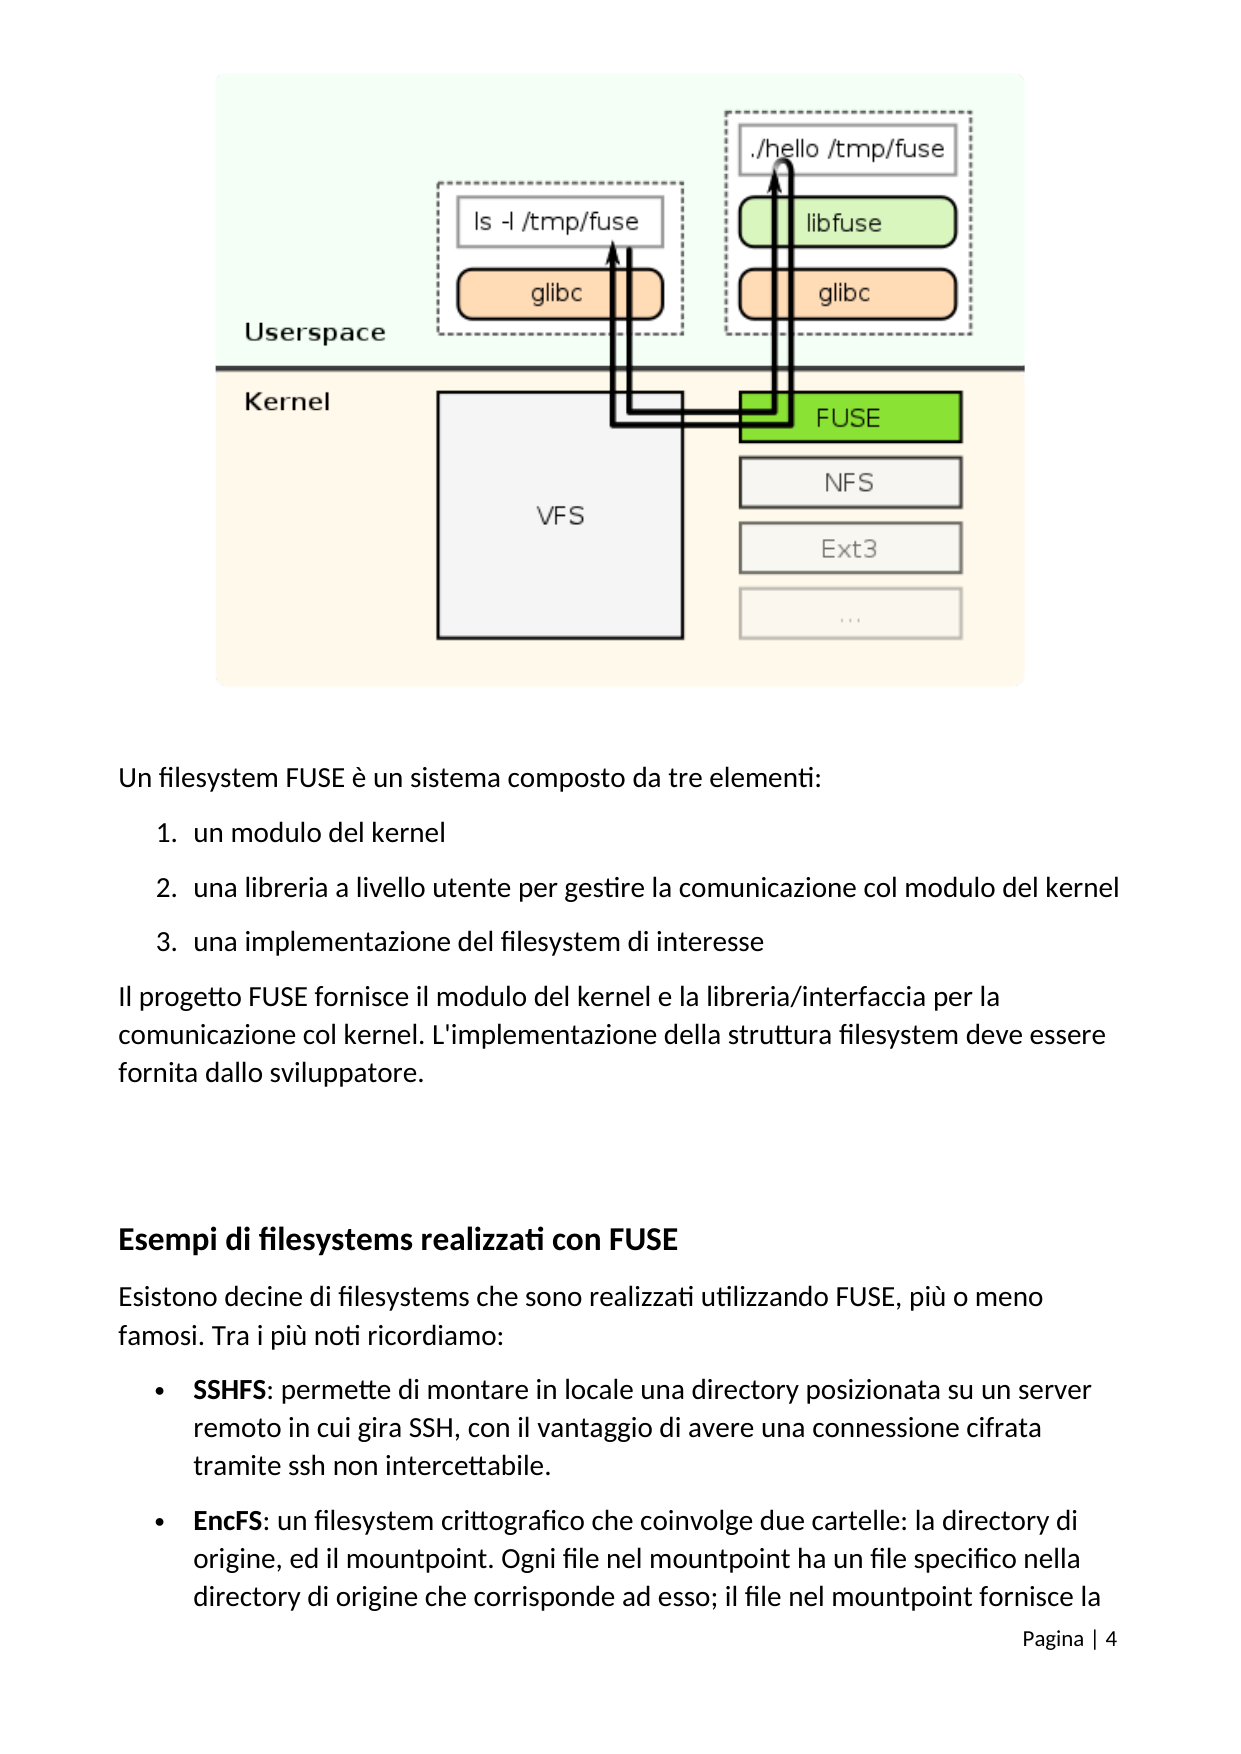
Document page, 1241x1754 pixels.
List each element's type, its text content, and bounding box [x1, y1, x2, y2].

text Un filesystem FUSE è un sistema composto da tre elementi: [118, 759, 1122, 795]
text Il progetto FUSE fornisce il modulo del kernel e la libreria/interfaccia per la comunicazione col kernel. L'implementazione della struttura filesystem deve essere fornita dallo sviluppatore. [118, 978, 1122, 1090]
text Esistono decine di filesystems che sono realizzati utilizzando FUSE, più o meno famosi. Tra i più noti ricordiamo: [118, 1278, 1122, 1352]
list EncFS: un filesystem crittografico che coinvolge due cartelle: la directory di origine, ed il mountpoint. Ogni file nel mountpoint ha un file specifico nella directory di origine che corrisponde ad esso; il file nel mountpoint fornisce la [156, 1502, 1122, 1614]
list SSHFS: permette di montare in locale una directory posizionata su un server remoto in cui gira SSH, con il vantaggio di avere una connessione cifrata tramite ssh non intercettabile. [156, 1371, 1122, 1483]
list una libreria a livello utente per gestire la comunicazione col modulo del kernel [156, 869, 1122, 904]
list un modulo del kernel [156, 814, 1122, 850]
list una implementazione del filesystem di interesse [156, 923, 1122, 959]
text Esempi di filesystems realizzati con FUSE [118, 1218, 1122, 1259]
